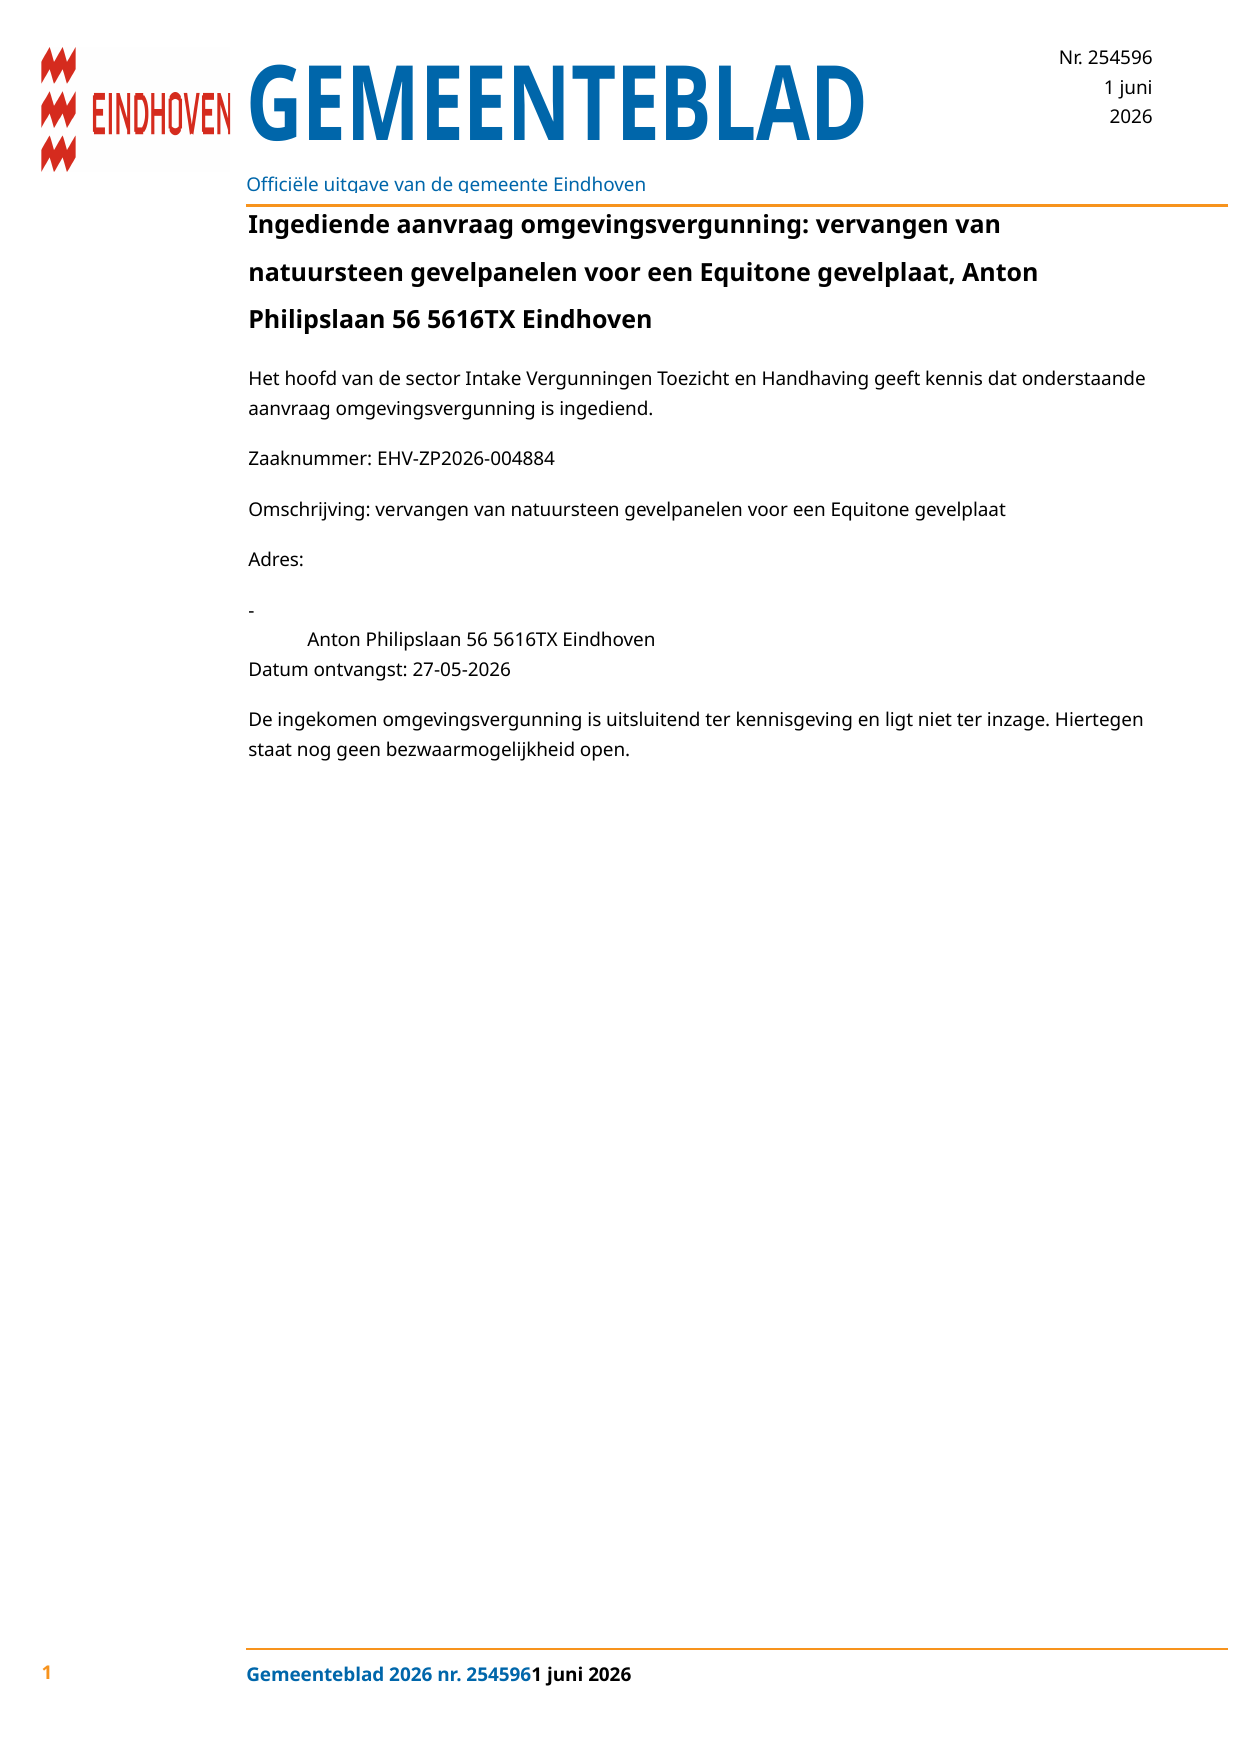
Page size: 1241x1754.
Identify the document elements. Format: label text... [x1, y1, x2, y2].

list Anton Philipslaan 56 5616TX Eindhoven [248, 626, 1152, 652]
picture [41, 47, 231, 172]
text Het hoofd van de sector Intake Vergunningen Toezicht en Handhaving geeft kennis dat onderstaande aanvraag omgevingsvergunning is ingediend. [248, 366, 1152, 421]
text Omschrijving: vervangen van natuursteen gevelpanelen voor een Equitone gevelplaat [248, 496, 1152, 522]
text De ingekomen omgevingsvergunning is uitsluitend ter kennisgeving en ligt niet ter inzage. Hiertegen staat nog geen bezwaarmogelijkheid open. [248, 706, 1152, 762]
text Adres: [248, 546, 1152, 572]
text Datum ontvangst: 27-05-2026 [248, 656, 1152, 682]
text Zaaknummer: EHV-ZP2026-004884 [248, 446, 1152, 471]
text Ingediende aanvraag omgevingsvergunning: vervangen van natuursteen gevelpanelen voor een Equitone gevelplaat, Anton Philipslaan 56 5616TX Eindhoven [248, 207, 1152, 336]
